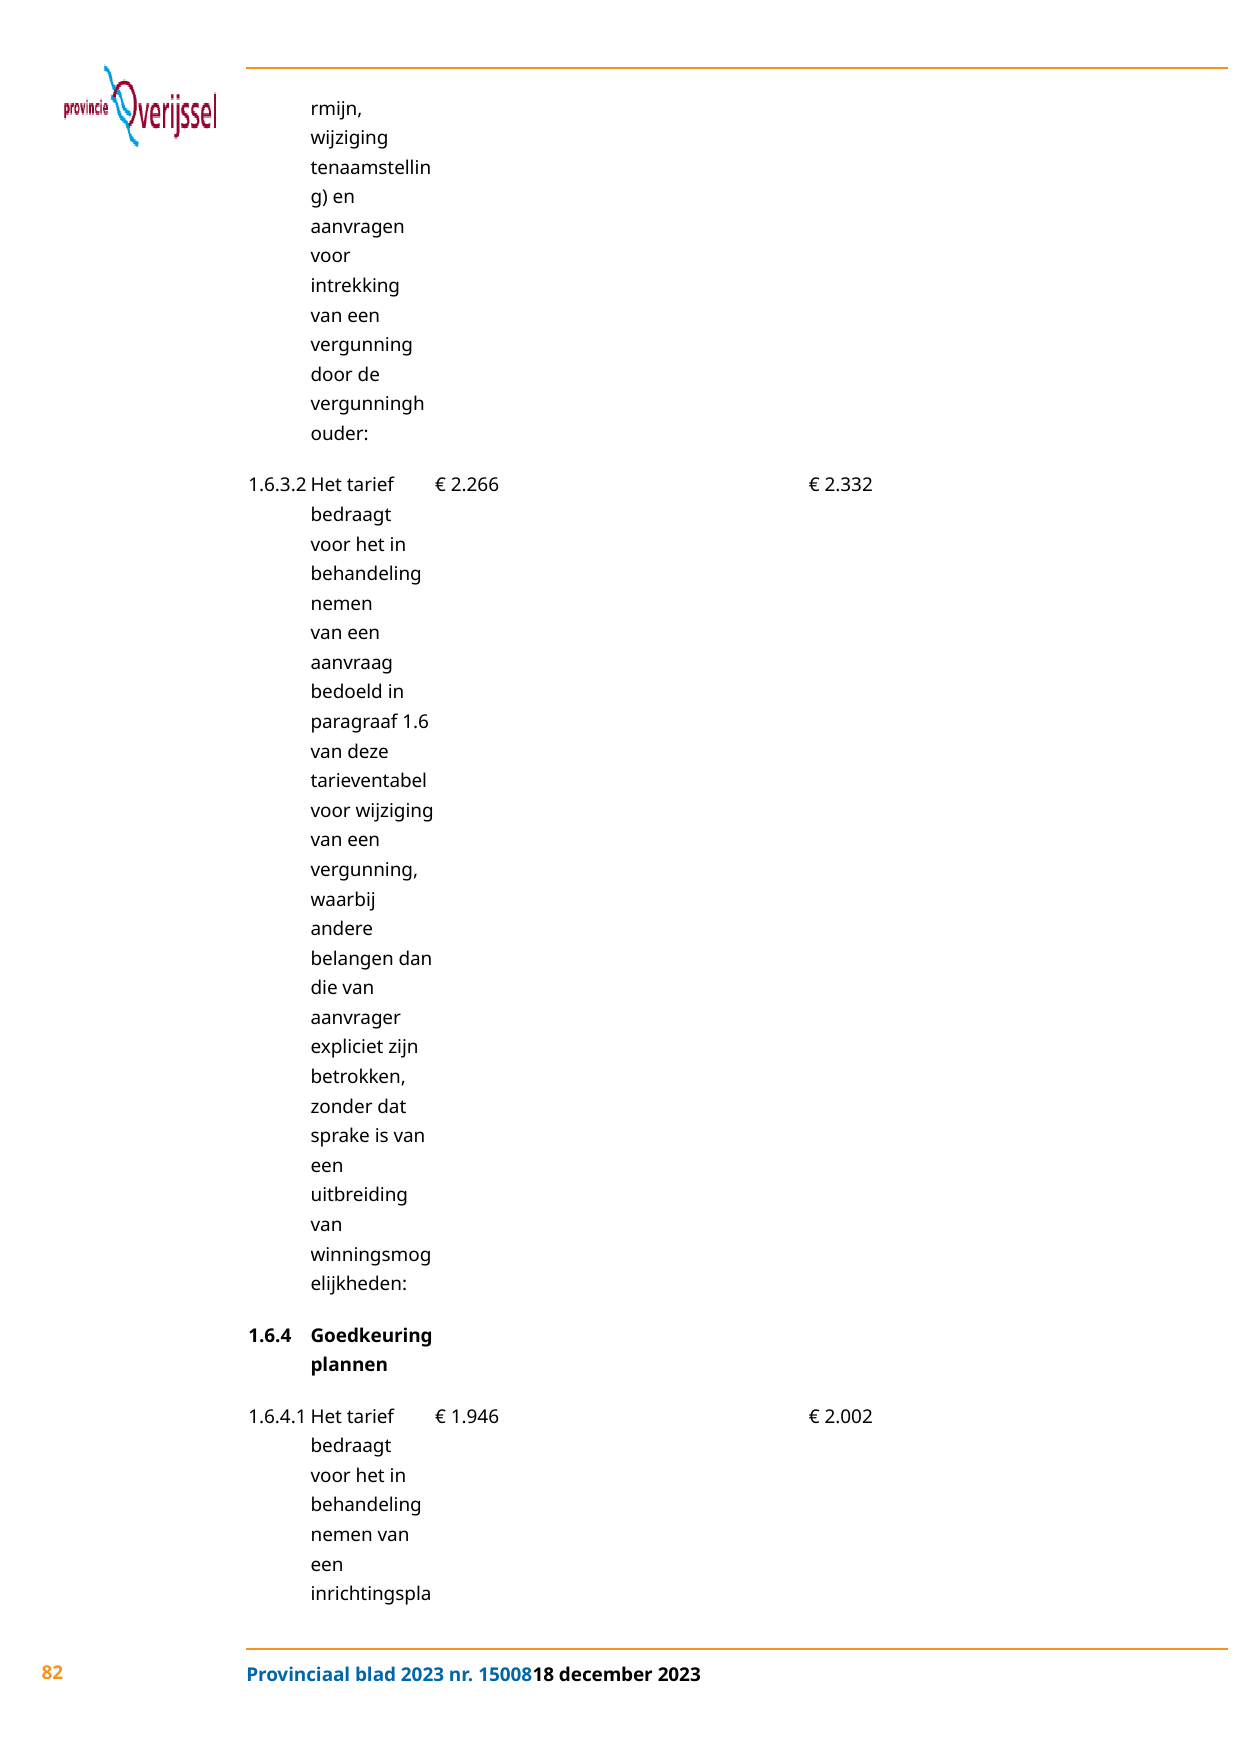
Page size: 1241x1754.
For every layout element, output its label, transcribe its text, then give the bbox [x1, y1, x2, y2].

table_cell [809, 446, 1089, 472]
table_cell [435, 1296, 809, 1322]
table_cell [435, 446, 809, 472]
table_cell [1089, 95, 1152, 446]
table_cell [809, 1296, 1089, 1322]
table_cell Goedkeuring plannen [310, 1322, 435, 1377]
table_cell [1089, 446, 1152, 472]
table_cell [1089, 1377, 1152, 1403]
table_cell Het tarief bedraagt voor het in behandeling nemen van een inrichtingspla [310, 1403, 435, 1606]
table_cell [809, 95, 1089, 446]
table_cell [809, 1377, 1089, 1403]
table_cell [248, 446, 310, 472]
table_cell [809, 1322, 1089, 1377]
table_cell [1089, 472, 1152, 1296]
table_cell [310, 1296, 435, 1322]
table_cell [435, 95, 809, 446]
table_cell [248, 1377, 310, 1403]
table_cell [1089, 1403, 1152, 1606]
table_cell [1089, 1322, 1152, 1377]
table_cell 1.6.3.2 [248, 472, 310, 1296]
table_cell [310, 446, 435, 472]
table_cell € 2.332 [809, 472, 1089, 1296]
table_cell [248, 1296, 310, 1322]
picture [41, 47, 231, 172]
table_cell [248, 95, 310, 446]
table_cell rmijn, wijziging tenaamstelling) en aanvragen voor intrekking van een vergunning door de vergunninghouder: [310, 95, 435, 446]
table_cell [435, 1377, 809, 1403]
table_cell 1.6.4.1 [248, 1403, 310, 1606]
table_cell [1089, 1296, 1152, 1322]
table_cell 1.6.4 [248, 1322, 310, 1377]
table_cell € 2.002 [809, 1403, 1089, 1606]
table_cell € 1.946 [435, 1403, 809, 1606]
table_cell [310, 1377, 435, 1403]
table_cell [435, 1322, 809, 1377]
table_cell Het tarief bedraagt voor het in behandeling nemen van een aanvraag bedoeld in paragraaf 1.6 van deze tarieventabel voor wijziging van een vergunning, waarbij andere belangen dan die van aanvrager expliciet zijn betrokken, zonder dat sprake is van een uitbreiding van winningsmogelijkheden: [310, 472, 435, 1296]
table_cell € 2.266 [435, 472, 809, 1296]
